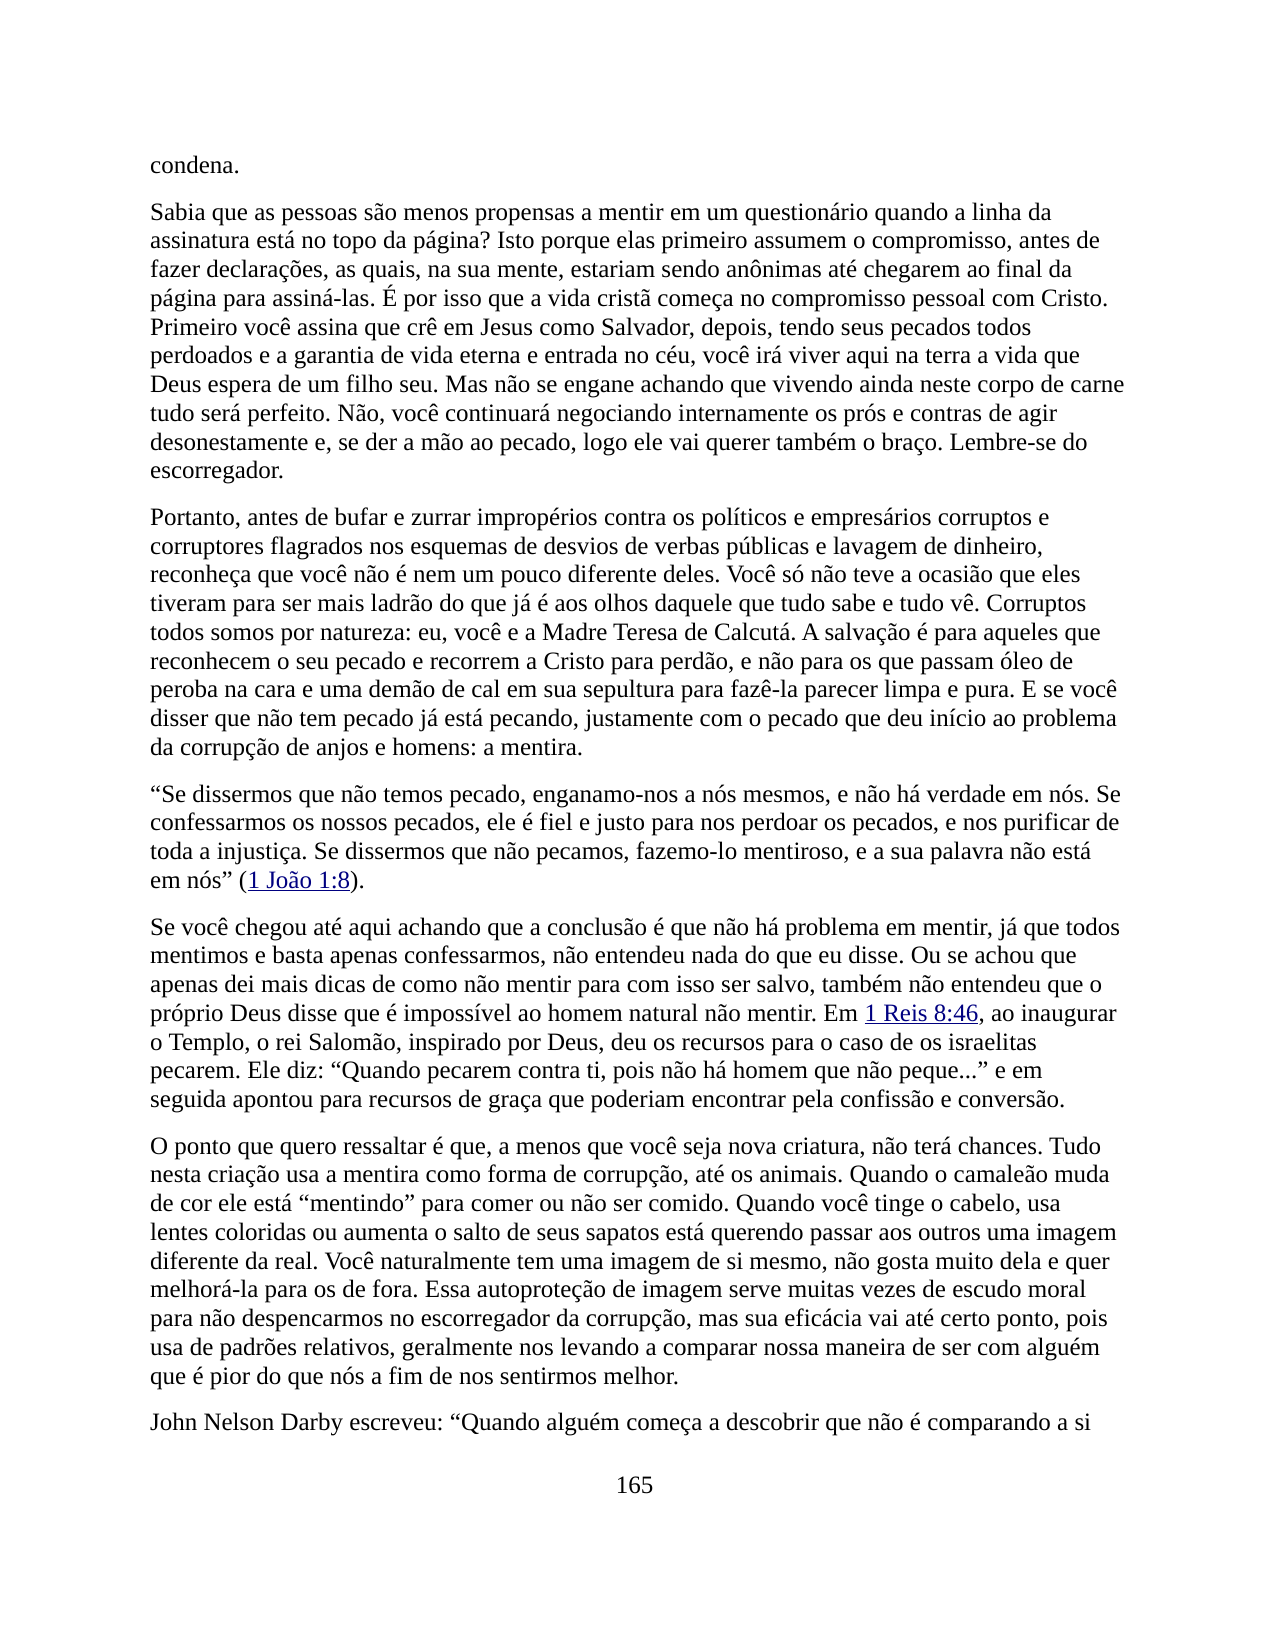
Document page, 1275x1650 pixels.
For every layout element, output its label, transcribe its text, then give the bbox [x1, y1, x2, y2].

text O ponto que quero ressaltar é que, a menos que você seja nova criatura, não terá chances. Tudo nesta criação usa a mentira como forma de corrupção, até os animais. Quando o camaleão muda de cor ele está “mentindo” para comer ou não ser comido. Quando você tinge o cabelo, usa lentes coloridas ou aumenta o salto de seus sapatos está querendo passar aos outros uma imagem diferente da real. Você naturalmente tem uma imagem de si mesmo, não gosta muito dela e quer melhorá-la para os de fora. Essa autoproteção de imagem serve muitas vezes de escudo moral para não despencarmos no escorregador da corrupção, mas sua eficácia vai até certo ponto, pois usa de padrões relativos, geralmente nos levando a comparar nossa maneira de ser com alguém que é pior do que nós a fim de nos sentirmos melhor. [150, 1131, 1125, 1389]
text Portanto, antes de bufar e zurrar impropérios contra os políticos e empresários corruptos e corruptores flagrados nos esquemas de desvios de verbas públicas e lavagem de dinheiro, reconheça que você não é nem um pouco diferente deles. Você só não teve a ocasião que eles tiveram para ser mais ladrão do que já é aos olhos daquele que tudo sabe e tudo vê. Corruptos todos somos por natureza: eu, você e a Madre Teresa de Calcutá. A salvação é para aqueles que reconhecem o seu pecado e recorrem a Cristo para perdão, e não para os que passam óleo de peroba na cara e uma demão de cal em sua sepultura para fazê-la parecer limpa e pura. E se você disser que não tem pecado já está pecando, justamente com o pecado que deu início ao problema da corrupção de anjos e homens: a mentira. [150, 502, 1125, 761]
text condena. [150, 150, 1125, 179]
text Sabia que as pessoas são menos propensas a mentir em um questionário quando a linha da assinatura está no topo da página? Isto porque elas primeiro assumem o compromisso, antes de fazer declarações, as quais, na sua mente, estariam sendo anônimas até chegarem ao final da página para assiná-las. É por isso que a vida cristã começa no compromisso pessoal com Cristo. Primeiro você assina que crê em Jesus como Salvador, depois, tendo seus pecados todos perdoados e a garantia de vida eterna e entrada no céu, você irá viver aqui na terra a vida que Deus espera de um filho seu. Mas não se engane achando que vivendo ainda neste corpo de carne tudo será perfeito. Não, você continuará negociando internamente os prós e contras de agir desonestamente e, se der a mão ao pecado, logo ele vai querer também o braço. Lembre-se do escorregador. [150, 197, 1125, 484]
text Se você chegou até aqui achando que a conclusão é que não há problema em mentir, já que todos mentimos e basta apenas confessarmos, não entendeu nada do que eu disse. Ou se achou que apenas dei mais dicas de como não mentir para com isso ser salvo, também não entendeu que o próprio Deus disse que é impossível ao homem natural não mentir. Em 1 Reis 8:46, ao inaugurar o Templo, o rei Salomão, inspirado por Deus, deu os recursos para o caso de os israelitas pecarem. Ele diz: “Quando pecarem contra ti, pois não há homem que não peque...” e em seguida apontou para recursos de graça que poderiam encontrar pela confissão e conversão. [150, 912, 1125, 1113]
text “Se dissermos que não temos pecado, enganamo-nos a nós mesmos, e não há verdade em nós. Se confessarmos os nossos pecados, ele é fiel e justo para nos perdoar os pecados, e nos purificar de toda a injustiça. Se dissermos que não pecamos, fazemo-lo mentiroso, e a sua palavra não está em nós” (1 João 1:8). [150, 779, 1125, 894]
text John Nelson Darby escreveu: “Quando alguém começa a descobrir que não é comparando a si [150, 1407, 1125, 1436]
